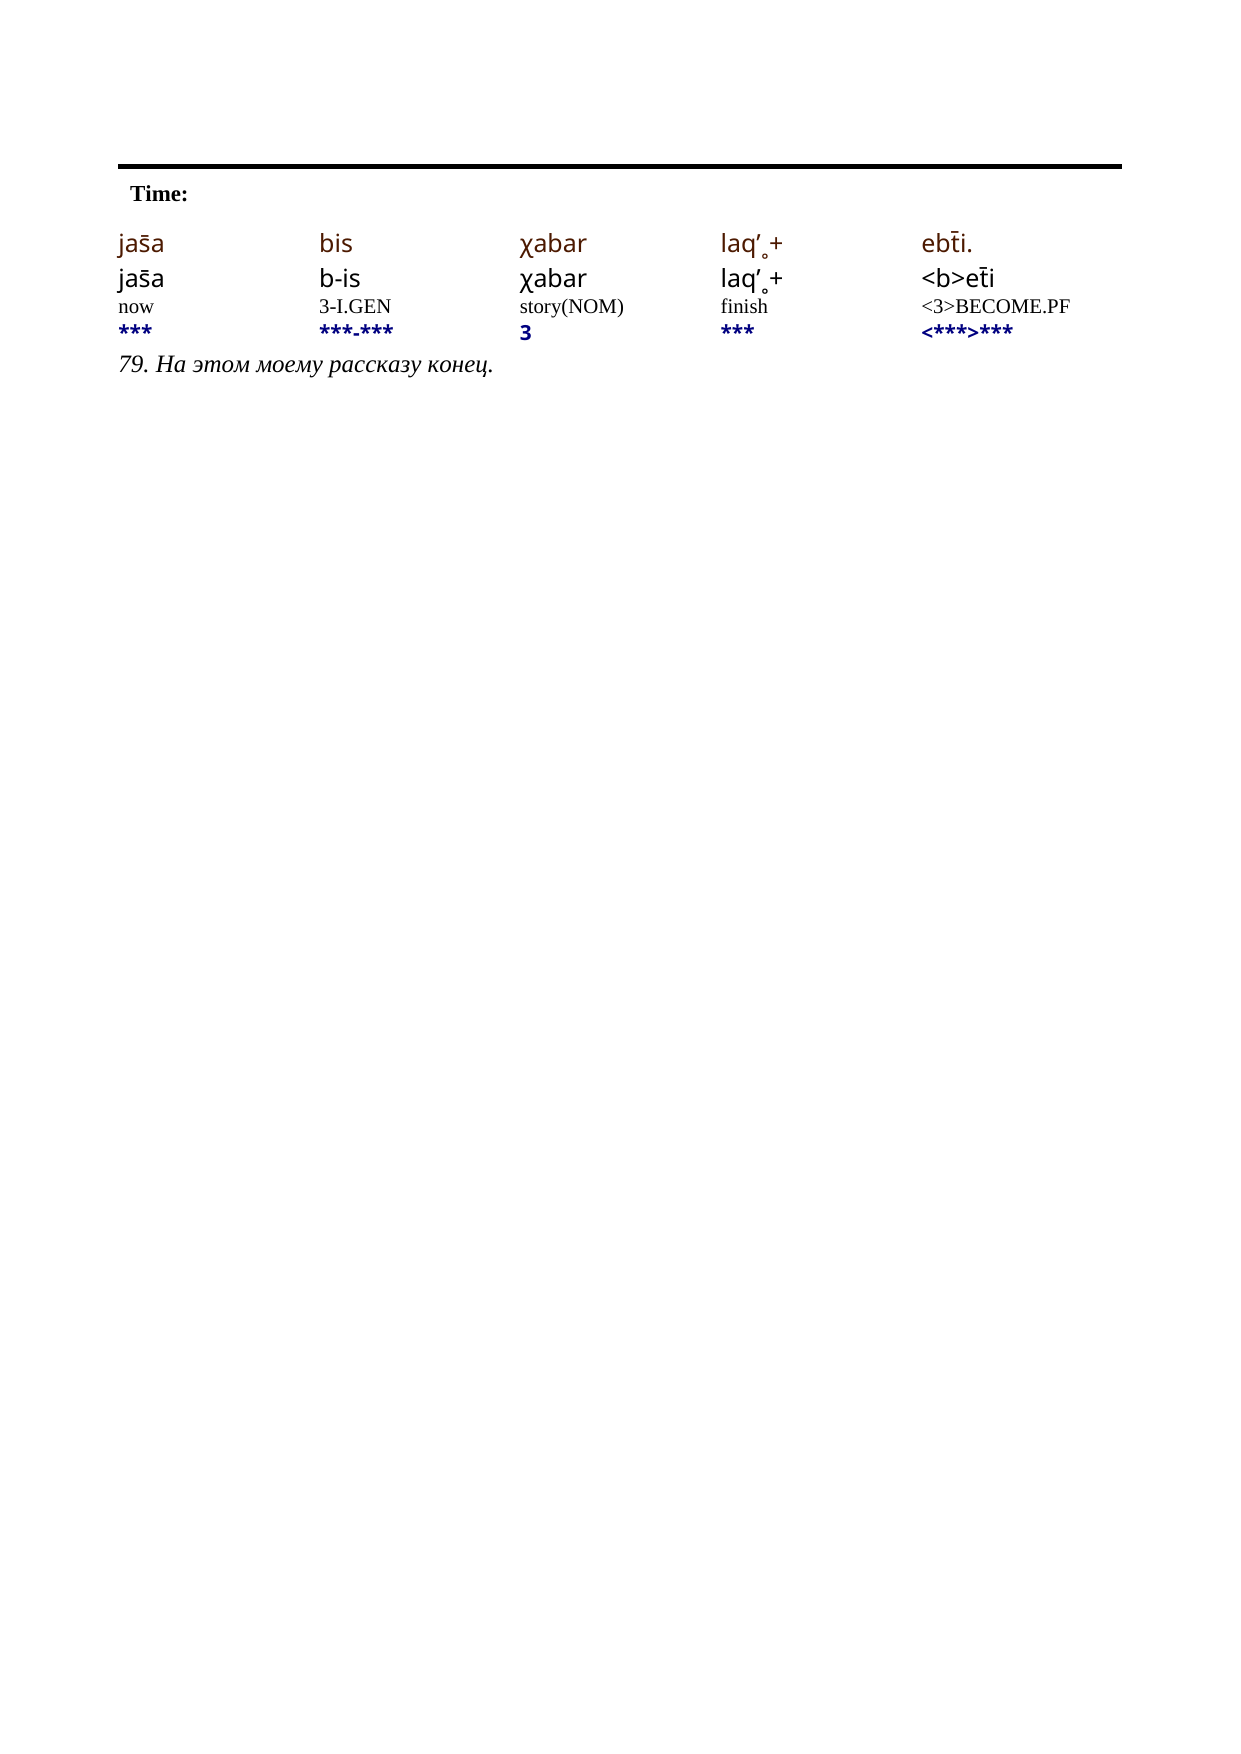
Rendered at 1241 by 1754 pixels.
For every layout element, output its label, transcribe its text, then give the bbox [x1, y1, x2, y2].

table_header [118, 424, 1122, 459]
text Time: [118, 169, 1122, 218]
text 79. На этом моему рассказу конец. [118, 351, 1122, 378]
table_cell laqʼ˳+ [720, 259, 921, 294]
table_cell <***>*** [921, 318, 1122, 346]
table_cell ***-*** [319, 318, 519, 346]
table_cell *** [720, 318, 921, 346]
table_cell 3 [520, 318, 720, 346]
table_cell [118, 459, 1122, 487]
table_cell [118, 515, 1122, 542]
table_cell <3>BECOME.PF [921, 295, 1122, 318]
table_cell *** [118, 318, 319, 346]
table_cell [118, 487, 1122, 514]
table_cell χabar [520, 259, 720, 294]
table_cell finish [720, 295, 921, 318]
table_cell b-is [319, 259, 519, 294]
table_header bis [319, 224, 519, 259]
table_cell jas̄a [118, 259, 319, 294]
table_cell story(NOM) [520, 295, 720, 318]
table_header laqʼ˳+ [720, 224, 921, 259]
table_cell now [118, 295, 319, 318]
table_cell 3-I.GEN [319, 295, 519, 318]
table_header ebt̄i. [921, 224, 1122, 259]
table_cell <b>et̄i [921, 259, 1122, 294]
table_header jas̄a [118, 224, 319, 259]
table_header χabar [520, 224, 720, 259]
